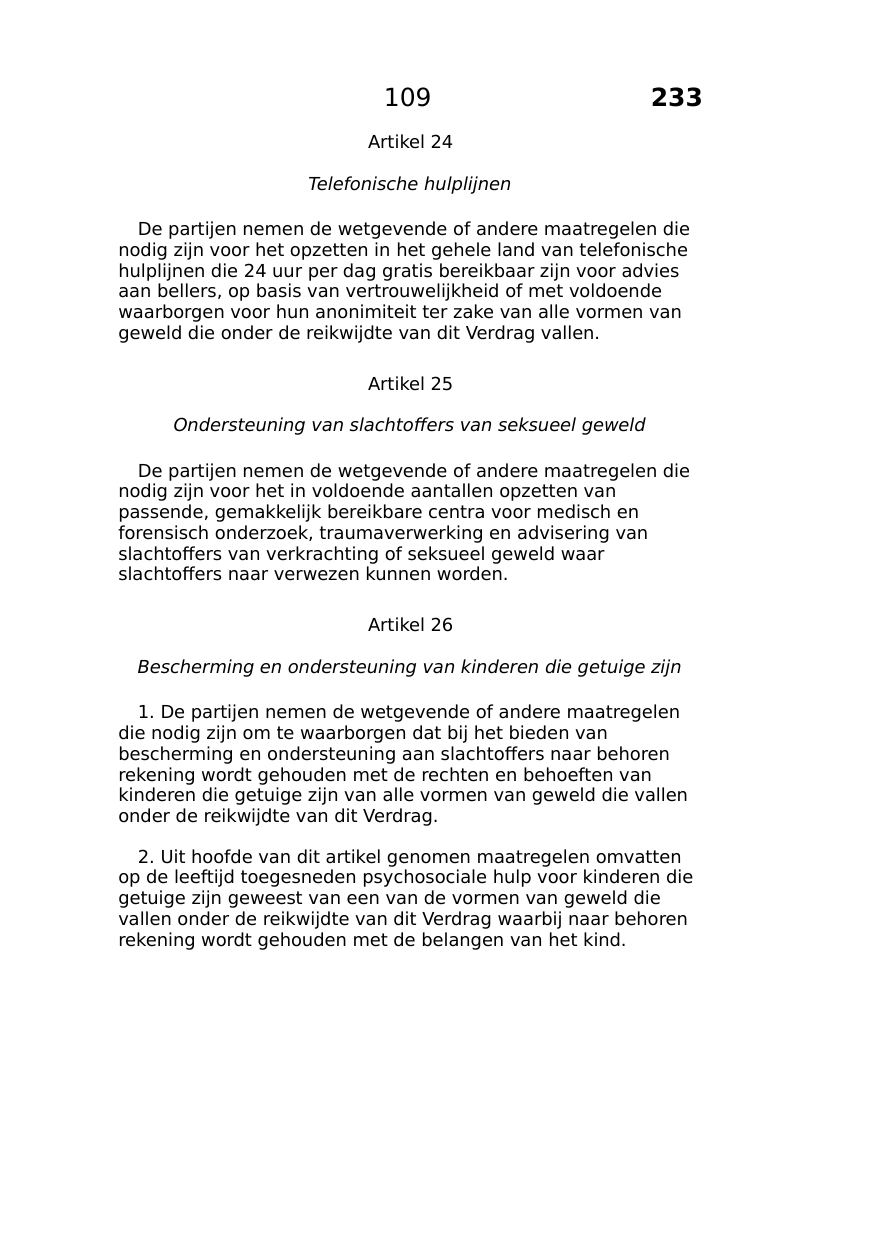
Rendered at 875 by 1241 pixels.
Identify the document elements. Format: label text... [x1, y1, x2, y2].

text De partijen nemen de wetgevende of andere maatregelen die nodig zijn voor het in voldoende aantallen opzetten van passende, gemakkelijk bereikbare centra voor medisch en forensisch onderzoek, traumaverwerking en advisering van slachtoffers van verkrachting of seksueel geweld waar slachtoffers naar verwezen kunnen worden. [118, 461, 703, 585]
text 2. Uit hoofde van dit artikel genomen maatregelen omvatten op de leeftijd toegesneden psychosociale hulp voor kinderen die getuige zijn geweest van een van de vormen van geweld die vallen onder de reikwijdte van dit Verdrag waarbij naar behoren rekening wordt gehouden met de belangen van het kind. [118, 847, 703, 950]
text 1. De partijen nemen de wetgevende of andere maatregelen die nodig zijn om te waarborgen dat bij het bieden van bescherming en ondersteuning aan slachtoffers naar behoren rekening wordt gehouden met de rechten en behoeften van kinderen die getuige zijn van alle vormen van geweld die vallen onder de reikwijdte van dit Verdrag. [118, 702, 703, 827]
subtitle Artikel 25 Ondersteuning van slachtoffers van seksueel geweld [118, 373, 703, 436]
text De partijen nemen de wetgevende of andere maatregelen die nodig zijn voor het opzetten in het gehele land van telefonische hulplijnen die 24 uur per dag gratis bereikbaar zijn voor advies aan bellers, op basis van vertrouwelijkheid of met voldoende waarborgen voor hun anonimiteit ter zake van alle vormen van geweld die onder de reikwijdte van dit Verdrag vallen. [118, 219, 703, 343]
subtitle Artikel 24 Telefonische hulplijnen [118, 132, 703, 194]
subtitle Artikel 26 Bescherming en ondersteuning van kinderen die getuige zijn [118, 615, 703, 677]
